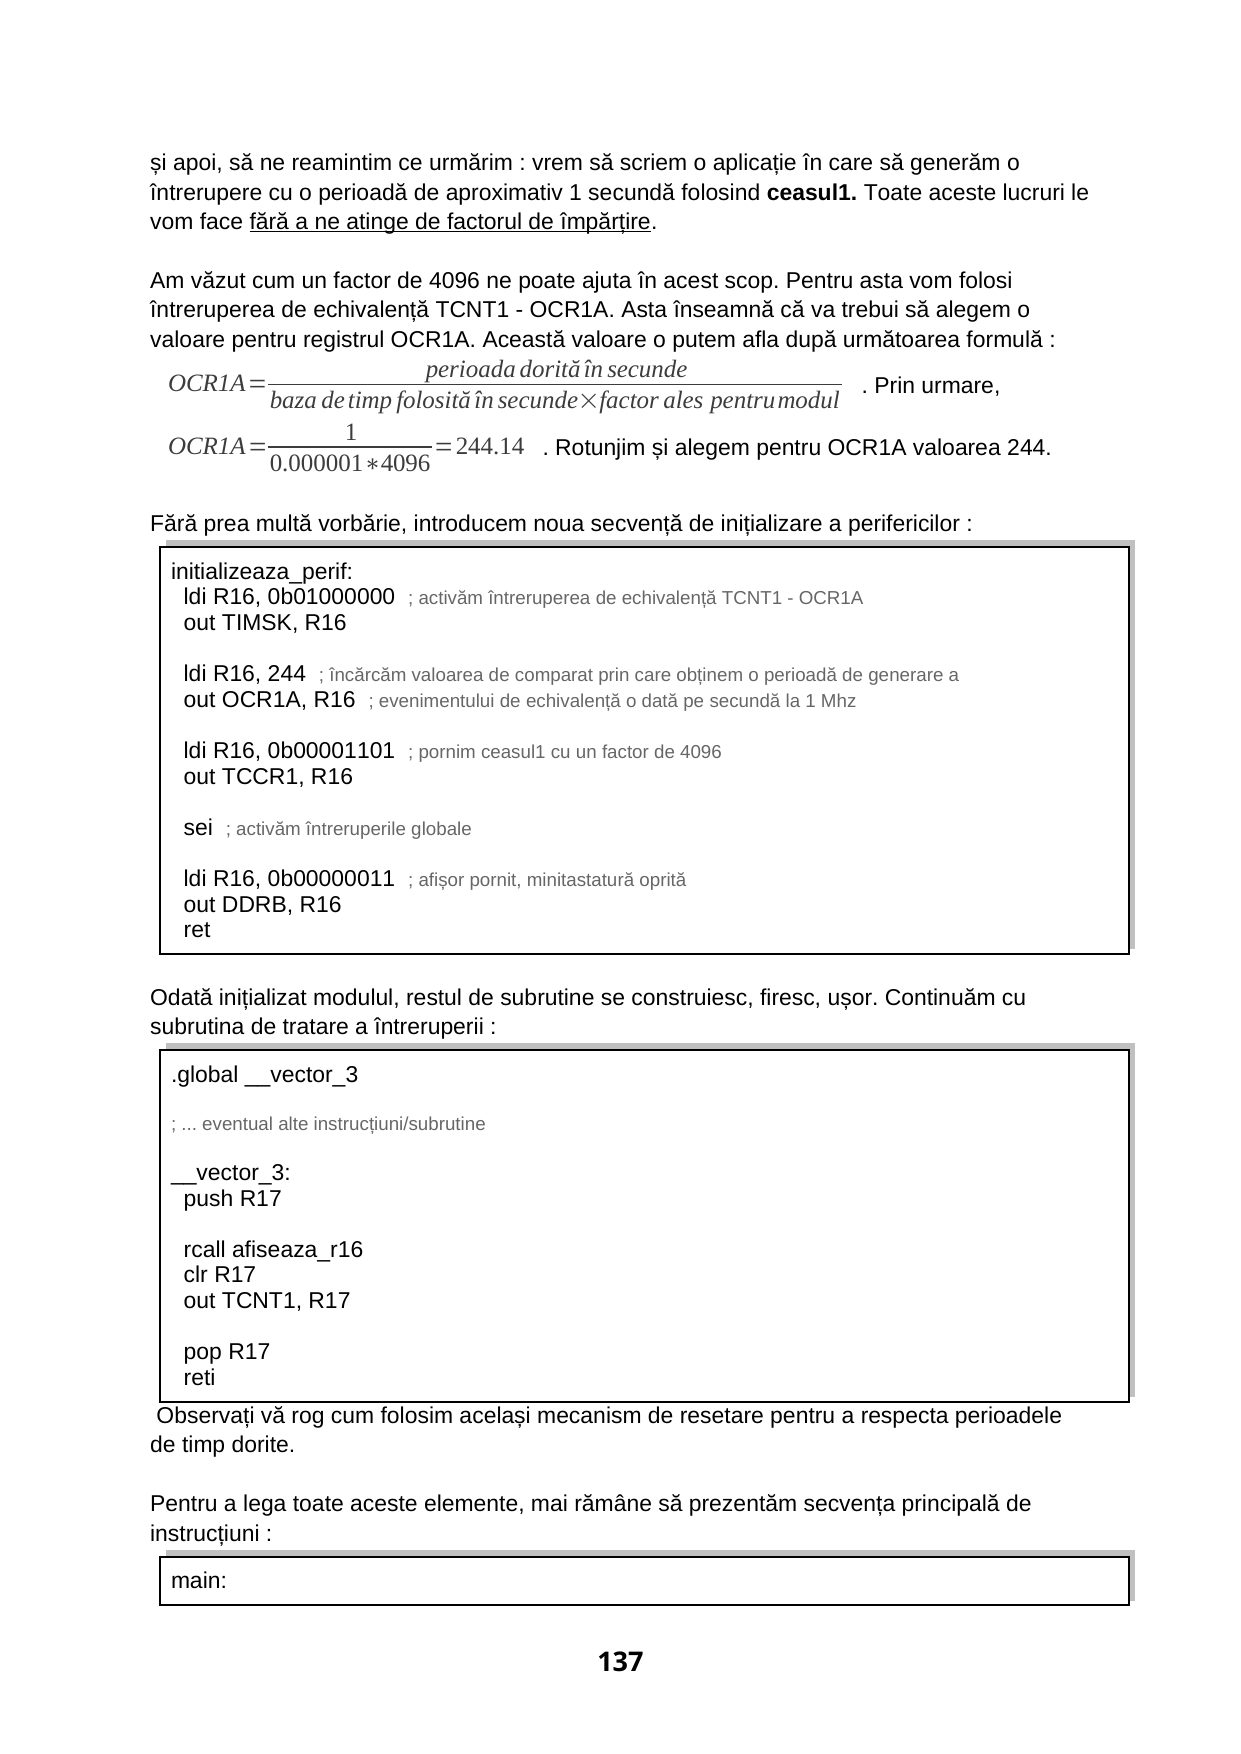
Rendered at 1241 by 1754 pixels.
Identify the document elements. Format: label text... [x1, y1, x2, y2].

table_header initializeaza_perif: ldi R16, 0b01000000 ; activăm întreruperea de echivalență TCNT1 - OCR1A out TIMSK, R16 ldi R16, 244 ; încărcăm valoarea de comparat prin care obținem o perioadă de generare a out OCR1A, R16 ; evenimentului de echivalență o dată pe secundă la 1 Mhz ldi R16, 0b00001101 ; pornim ceasul1 cu un factor de 4096 out TCCR1, R16 sei ; activăm întreruperile globale ldi R16, 0b00000011 ; afișor pornit, minitastatură oprită out DDRB, R16 ret [161, 548, 1128, 953]
table_header main: [161, 1558, 1128, 1604]
text și apoi, să ne reamintim ce urmărim : vrem să scriem o aplicație în care să generăm o întrerupere cu o perioadă de aproximativ 1 secundă folosind ceasul1. Toate aceste lucruri le vom face fără a ne atinge de factorul de împărțire. [150, 150, 1091, 234]
table_header .global __vector_3 ; ... eventual alte instrucțiuni/subrutine __vector_3: push R17 rcall afiseaza_r16 clr R17 out TCNT1, R17 pop R17 reti [161, 1051, 1128, 1401]
text Fără prea multă vorbărie, introducem noua secvență de inițializare a perifericilor : [150, 510, 1091, 536]
text Odată inițializat modulul, restul de subrutine se construiesc, firesc, ușor. Continuăm cu subrutina de tratare a întreruperii : [150, 984, 1091, 1039]
text Pentru a lega toate aceste elemente, mai rămâne să prezentăm secvența principală de instrucțiuni : [150, 1491, 1091, 1546]
text Am văzut cum un factor de 4096 ne poate ajuta în acest scop. Pentru asta vom folosi întreruperea de echivalență TCNT1 - OCR1A. Asta înseamnă că va trebui să alegem o valoare pentru registrul OCR1A. Această valoare o putem afla după următoarea formulă :. Prin urmare,. Rotunjim și alegem pentru OCR1A valoarea 244. [150, 267, 1091, 477]
text Observați vă rog cum folosim același mecanism de resetare pentru a respecta perioadele de timp dorite. [150, 1403, 1091, 1458]
